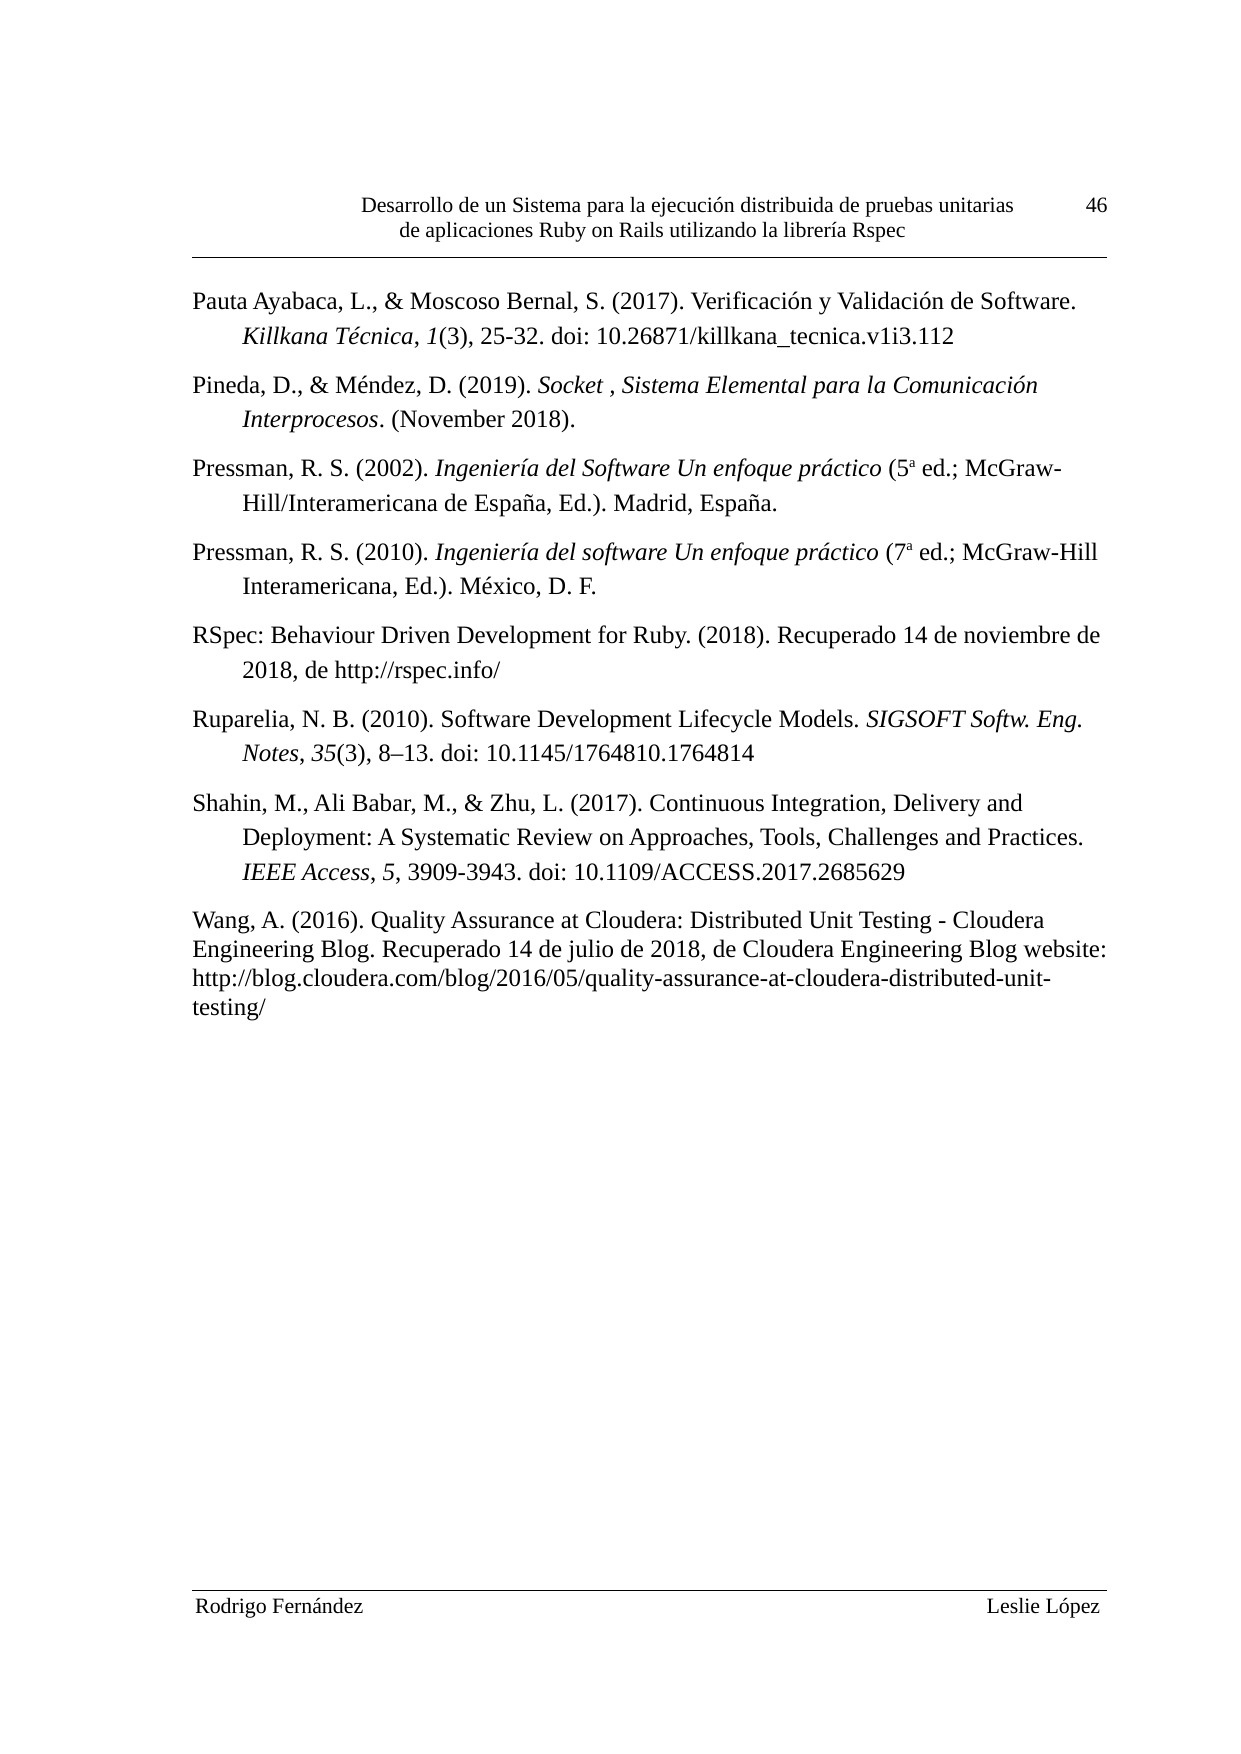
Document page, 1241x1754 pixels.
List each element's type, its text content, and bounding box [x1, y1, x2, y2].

text Shahin, M., Ali Babar, M., & Zhu, L. (2017). Continuous Integration, Delivery and Deployment: A Systematic Review on Approaches, Tools, Challenges and Practices. IEEE Access, 5, 3909-3943. doi: 10.1109/ACCESS.2017.2685629 [192, 788, 1107, 885]
text Ruparelia, N. B. (2010). Software Development Lifecycle Models. SIGSOFT Softw. Eng. Notes, 35(3), 8–13. doi: 10.1145/1764810.1764814 [192, 704, 1107, 767]
text Pressman, R. S. (2010). Ingeniería del software Un enfoque práctico (7a ed.; McGraw-Hill Interamericana, Ed.). México, D. F. [192, 537, 1107, 600]
text Wang, A. (2016). Quality Assurance at Cloudera: Distributed Unit Testing - Cloudera Engineering Blog. Recuperado 14 de julio de 2018, de Cloudera Engineering Blog website: http://blog.cloudera.com/blog/2016/05/quality-assurance-at-cloudera-distributed-unit-testing/ [192, 906, 1107, 1021]
text Pressman, R. S. (2002). Ingeniería del Software Un enfoque práctico (5a ed.; McGraw-Hill/Interamericana de España, Ed.). Madrid, España. [192, 453, 1107, 517]
text Pineda, D., & Méndez, D. (2019). Socket , Sistema Elemental para la Comunicación Interprocesos. (November 2018). [192, 370, 1107, 433]
text RSpec: Behaviour Driven Development for Ruby. (2018). Recuperado 14 de noviembre de 2018, de http://rspec.info/ [192, 621, 1107, 684]
text Pauta Ayabaca, L., & Moscoso Bernal, S. (2017). Verificación y Validación de Software. Killkana Técnica, 1(3), 25-32. doi: 10.26871/killkana_tecnica.v1i3.112 [192, 286, 1107, 349]
